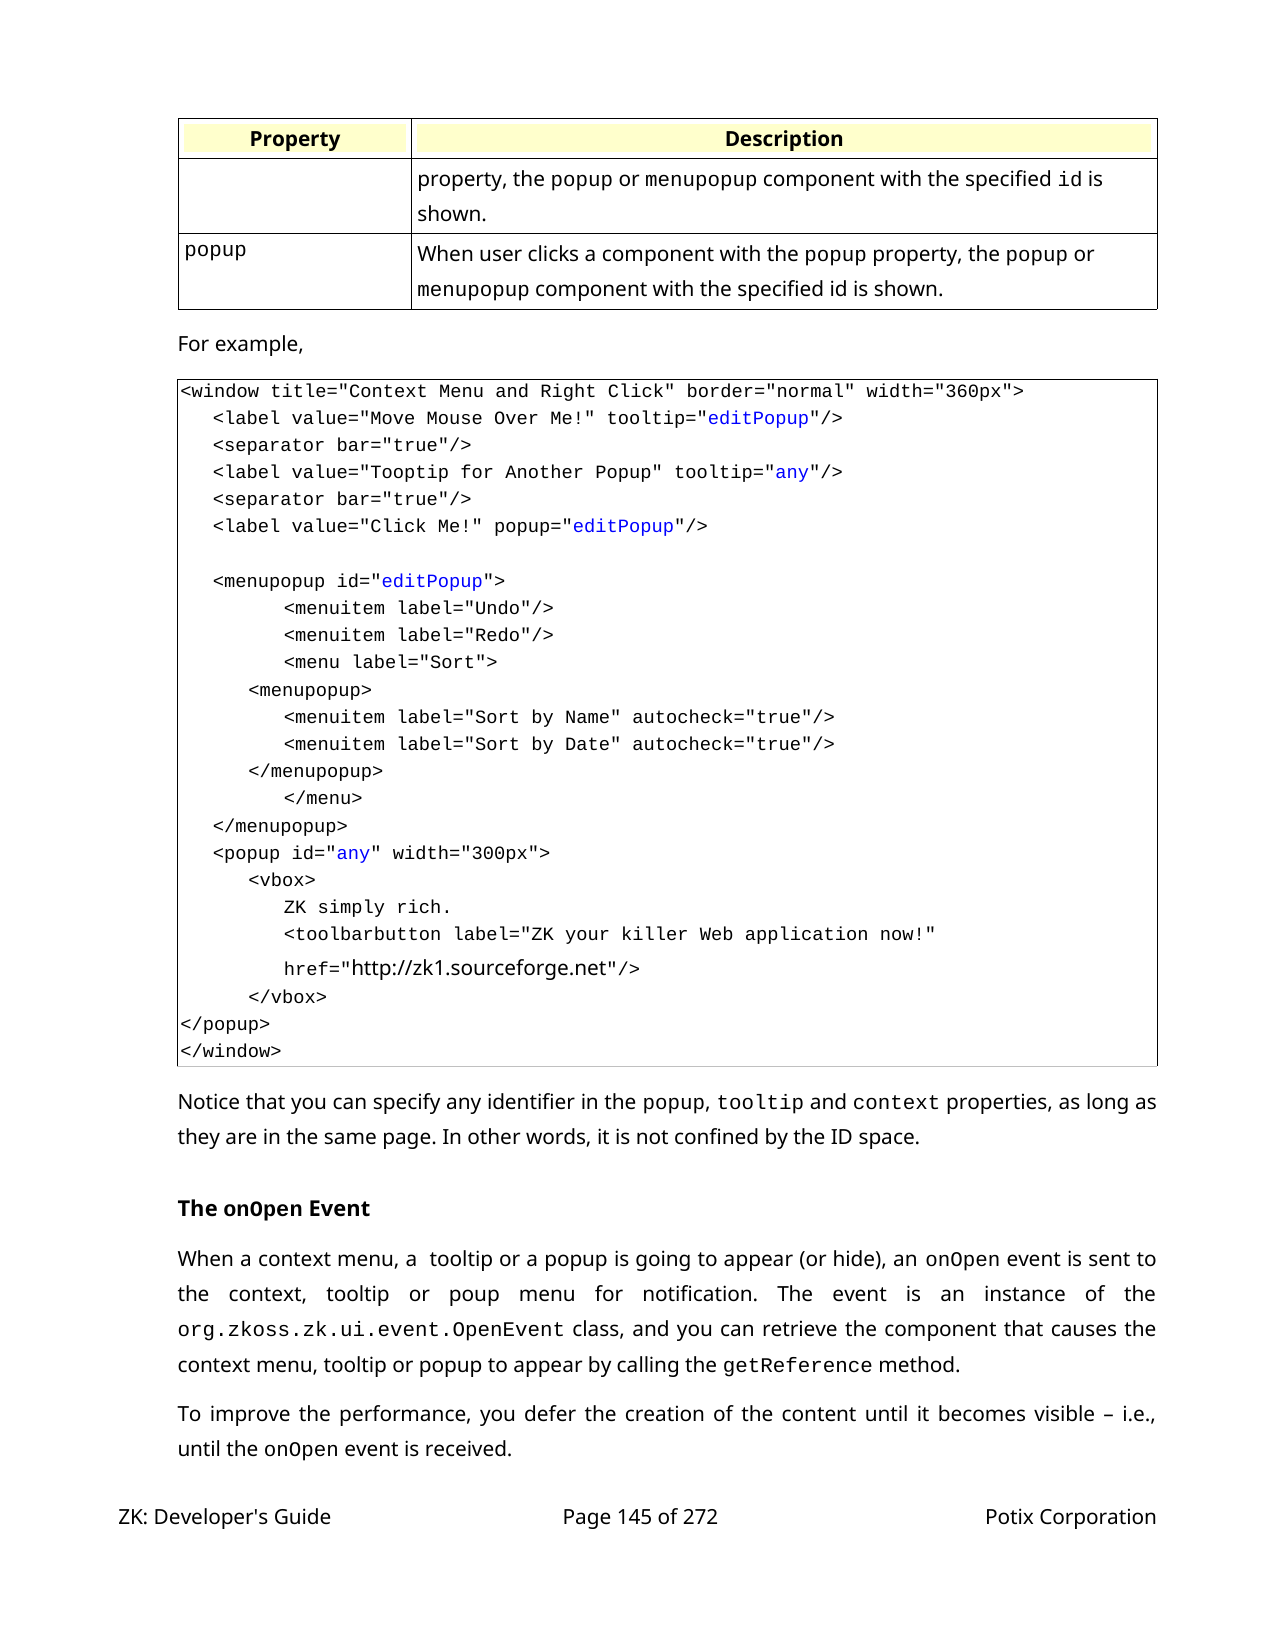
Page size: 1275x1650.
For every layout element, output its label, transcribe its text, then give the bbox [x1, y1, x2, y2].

text <toolbarbutton label="ZK your killer Web application now!" href="http://zk1.sourceforge.net"/> [178, 922, 1157, 982]
text </menupopup> [178, 759, 1157, 783]
text ZK simply rich. [178, 895, 1157, 919]
table_header Description [412, 119, 1157, 158]
text <menu label="Sort"> [178, 650, 1157, 674]
text <menuitem label="Sort by Name" autocheck="true"/> [178, 705, 1157, 729]
table_cell property, the popup or menupopup component with the specified id is shown. [412, 159, 1157, 233]
text </window> [178, 1039, 1157, 1066]
text <label value="Click Me!" popup="editPopup"/> [178, 514, 1157, 539]
text </popup> [178, 1012, 1157, 1036]
text <popup id="any" width="300px"> [178, 841, 1157, 865]
text <menupopup id="editPopup"> [178, 569, 1157, 593]
text <separator bar="true"/> [178, 487, 1157, 511]
text To improve the performance, you defer the creation of the content until it becomes visible – i.e., until the onOpen event is received. [177, 1399, 1157, 1463]
text <label value="Tooptip for Another Popup" tooltip="any"/> [178, 460, 1157, 484]
table_cell [179, 159, 411, 233]
subtitle The onOpen Event [177, 1193, 1157, 1223]
table_cell When user clicks a component with the popup property, the popup or menupopup component with the specified id is shown. [412, 234, 1157, 309]
text For example, [177, 329, 1157, 358]
text <vbox> [178, 868, 1157, 892]
text <menuitem label="Undo"/> [178, 596, 1157, 620]
text <window title="Context Menu and Right Click" border="normal" width="360px"> [178, 380, 1157, 403]
text <menuitem label="Redo"/> [178, 623, 1157, 647]
text </vbox> [178, 984, 1157, 1009]
text When a context menu, a tooltip or a popup is going to appear (or hide), an onOpen event is sent to the context, tooltip or poup menu for notification. The event is an instance of the org.zkoss.zk.ui.event.OpenEvent class, and you can retrieve the component that causes the context menu, tooltip or popup to appear by calling the getReference method. [177, 1244, 1157, 1379]
text </menupopup> [178, 813, 1157, 838]
text </menu> [178, 786, 1157, 811]
text <menuitem label="Sort by Date" autocheck="true"/> [178, 732, 1157, 756]
text Notice that you can specify any identifier in the popup, tooltip and context properties, as long as they are in the same page. In other words, it is not confined by the ID space. [177, 1087, 1157, 1151]
table_cell popup [179, 234, 411, 309]
table_header Property [179, 119, 411, 158]
text <menupopup> [178, 677, 1157, 702]
text <label value="Move Mouse Over Me!" tooltip="editPopup"/> [178, 406, 1157, 430]
text <separator bar="true"/> [178, 433, 1157, 457]
